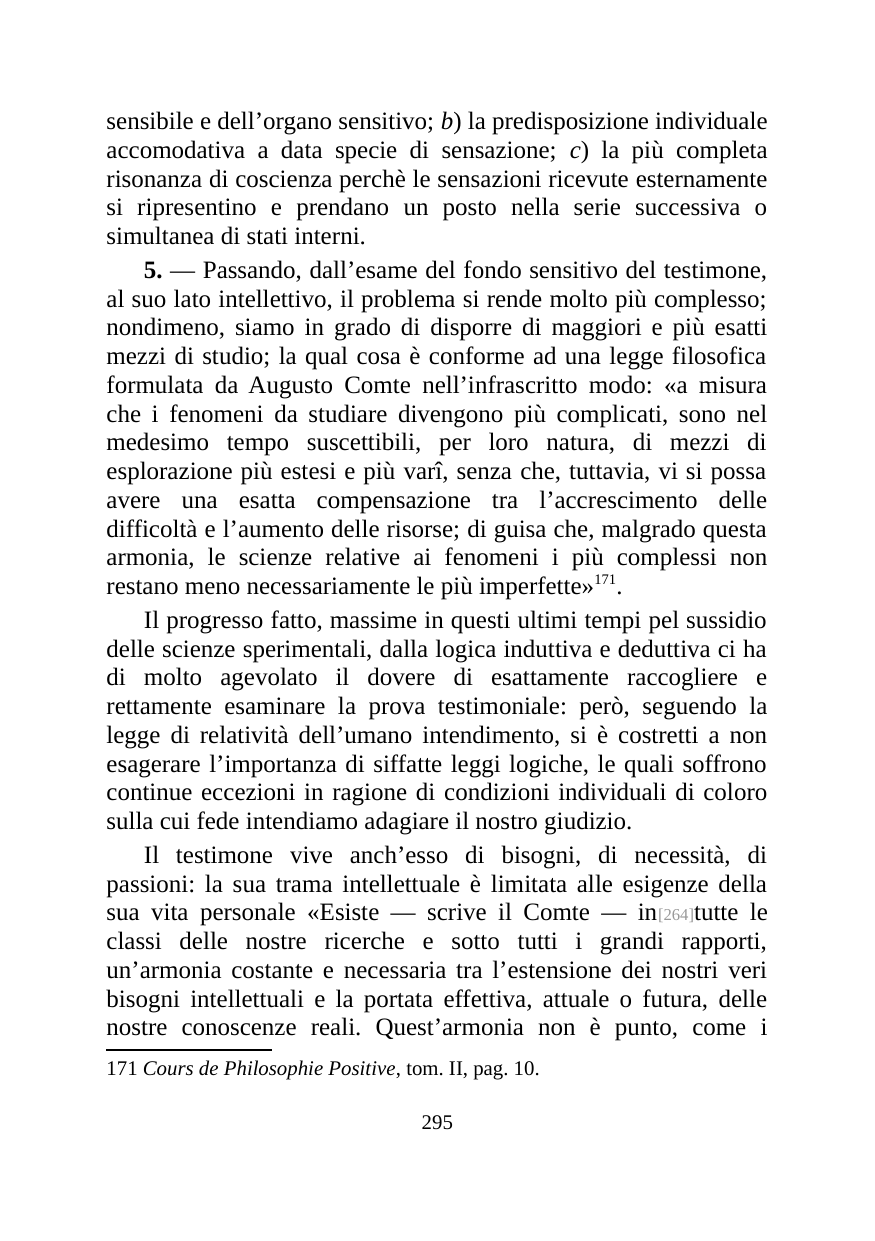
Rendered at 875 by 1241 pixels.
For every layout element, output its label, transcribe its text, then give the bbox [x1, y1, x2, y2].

text Il progresso fatto, massime in questi ultimi tempi pel sussidio delle scienze sperimentali, dalla logica induttiva e deduttiva ci ha di molto agevolato il dovere di esattamente raccogliere e rettamente esaminare la prova testimoniale: però, seguendo la legge di relatività dell’umano intendimento, si è costretti a non esagerare l’importanza di siffatte leggi logiche, le quali soffrono continue eccezioni in ragione di condizioni individuali di coloro sulla cui fede intendiamo adagiare il nostro giudizio. [106, 605, 768, 835]
text Cours de Philosophie Positive, tom. II, pag. 10. [106, 1056, 768, 1080]
text Il testimone vive anch’esso di bisogni, di necessità, di passioni: la sua trama intellettuale è limitata alle esigenze della sua vita personale «Esiste ― scrive il Comte ― in[264]tutte le classi delle nostre ricerche e sotto tutti i grandi rapporti, un’armonia costante e necessaria tra l’estensione dei nostri veri bisogni intellettuali e la portata effettiva, attuale o futura, delle nostre conoscenze reali. Quest’armonia non è punto, come i [106, 840, 768, 1041]
text sensibile e dell’organo sensitivo; b) la predisposizione individuale accomodativa a data specie di sensazione; c) la più completa risonanza di coscienza perchè le sensazioni ricevute esternamente si ripresentino e prendano un posto nella serie successiva o simultanea di stati interni. [106, 106, 768, 250]
text 5. ― Passando, dall’esame del fondo sensitivo del testimone, al suo lato intellettivo, il problema si rende molto più complesso; nondimeno, siamo in grado di disporre di maggiori e più esatti mezzi di studio; la qual cosa è conforme ad una legge filosofica formulata da Augusto Comte nell’infrascritto modo: «a misura che i fenomeni da studiare divengono più complicati, sono nel medesimo tempo suscettibili, per loro natura, di mezzi di esplorazione più estesi e più varî, senza che, tuttavia, vi si possa avere una esatta compensazione tra l’accrescimento delle difficoltà e l’aumento delle risorse; di guisa che, malgrado questa armonia, le scienze relative ai fenomeni i più complessi non restano meno necessariamente le più imperfette». [106, 255, 768, 600]
